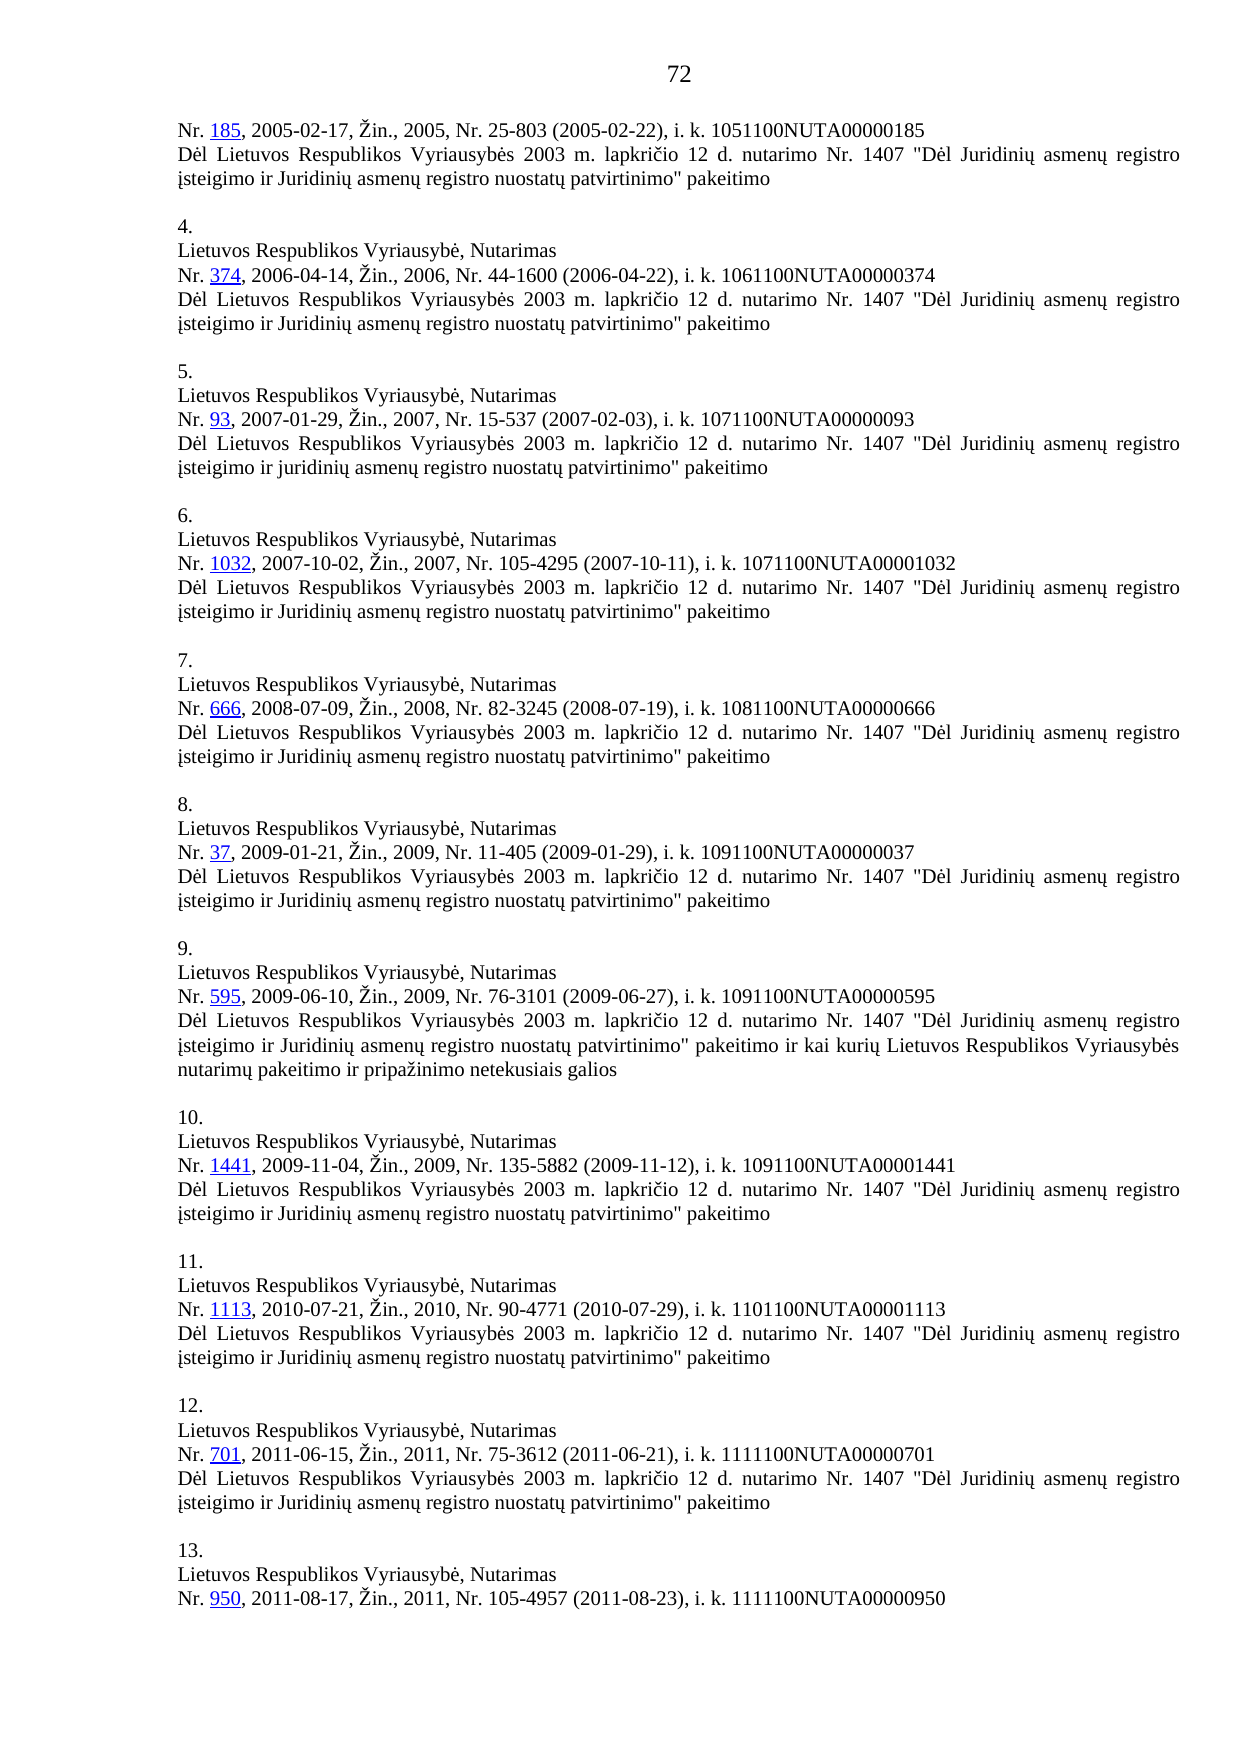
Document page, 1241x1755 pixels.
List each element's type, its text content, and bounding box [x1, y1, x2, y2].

text Lietuvos Respublikos Vyriausybė, Nutarimas [177, 1129, 1181, 1153]
text Dėl Lietuvos Respublikos Vyriausybės 2003 m. lapkričio 12 d. nutarimo Nr. 1407 "Dėl Juridinių asmenų registro įsteigimo ir Juridinių asmenų registro nuostatų patvirtinimo" pakeitimo [177, 1177, 1181, 1225]
text Lietuvos Respublikos Vyriausybė, Nutarimas [177, 527, 1181, 551]
text Dėl Lietuvos Respublikos Vyriausybės 2003 m. lapkričio 12 d. nutarimo Nr. 1407 "Dėl Juridinių asmenų registro įsteigimo ir Juridinių asmenų registro nuostatų patvirtinimo" pakeitimo [177, 575, 1181, 623]
text Nr. 1032, 2007-10-02, Žin., 2007, Nr. 105-4295 (2007-10-11), i. k. 1071100NUTA00001032 [177, 551, 1181, 575]
text Lietuvos Respublikos Vyriausybė, Nutarimas [177, 672, 1181, 696]
text Lietuvos Respublikos Vyriausybė, Nutarimas [177, 1562, 1181, 1586]
text 6. [177, 503, 1181, 527]
text Nr. 950, 2011-08-17, Žin., 2011, Nr. 105-4957 (2011-08-23), i. k. 1111100NUTA00000950 [177, 1586, 1181, 1610]
text Nr. 185, 2005-02-17, Žin., 2005, Nr. 25-803 (2005-02-22), i. k. 1051100NUTA00000185 [177, 118, 1181, 142]
text Dėl Lietuvos Respublikos Vyriausybės 2003 m. lapkričio 12 d. nutarimo Nr. 1407 "Dėl Juridinių asmenų registro įsteigimo ir Juridinių asmenų registro nuostatų patvirtinimo" pakeitimo [177, 142, 1181, 190]
text Lietuvos Respublikos Vyriausybė, Nutarimas [177, 383, 1181, 407]
text 11. [177, 1249, 1181, 1273]
text 12. [177, 1393, 1181, 1417]
text Lietuvos Respublikos Vyriausybė, Nutarimas [177, 1417, 1181, 1442]
text 13. [177, 1538, 1181, 1562]
text Dėl Lietuvos Respublikos Vyriausybės 2003 m. lapkričio 12 d. nutarimo Nr. 1407 "Dėl Juridinių asmenų registro įsteigimo ir Juridinių asmenų registro nuostatų patvirtinimo" pakeitimo [177, 720, 1181, 768]
text Nr. 93, 2007-01-29, Žin., 2007, Nr. 15-537 (2007-02-03), i. k. 1071100NUTA00000093 [177, 407, 1181, 431]
text Dėl Lietuvos Respublikos Vyriausybės 2003 m. lapkričio 12 d. nutarimo Nr. 1407 "Dėl Juridinių asmenų registro įsteigimo ir Juridinių asmenų registro nuostatų patvirtinimo" pakeitimo [177, 287, 1181, 335]
text 5. [177, 359, 1181, 383]
text Lietuvos Respublikos Vyriausybė, Nutarimas [177, 816, 1181, 840]
text 7. [177, 647, 1181, 672]
text Dėl Lietuvos Respublikos Vyriausybės 2003 m. lapkričio 12 d. nutarimo Nr. 1407 "Dėl Juridinių asmenų registro įsteigimo ir Juridinių asmenų registro nuostatų patvirtinimo" pakeitimo [177, 864, 1181, 912]
text Nr. 374, 2006-04-14, Žin., 2006, Nr. 44-1600 (2006-04-22), i. k. 1061100NUTA00000374 [177, 262, 1181, 287]
text 4. [177, 214, 1181, 238]
text Nr. 701, 2011-06-15, Žin., 2011, Nr. 75-3612 (2011-06-21), i. k. 1111100NUTA00000701 [177, 1442, 1181, 1466]
text Dėl Lietuvos Respublikos Vyriausybės 2003 m. lapkričio 12 d. nutarimo Nr. 1407 "Dėl Juridinių asmenų registro įsteigimo ir Juridinių asmenų registro nuostatų patvirtinimo" pakeitimo [177, 1466, 1181, 1514]
text Lietuvos Respublikos Vyriausybė, Nutarimas [177, 1273, 1181, 1297]
text Nr. 1441, 2009-11-04, Žin., 2009, Nr. 135-5882 (2009-11-12), i. k. 1091100NUTA00001441 [177, 1153, 1181, 1177]
text Nr. 595, 2009-06-10, Žin., 2009, Nr. 76-3101 (2009-06-27), i. k. 1091100NUTA00000595 [177, 984, 1181, 1008]
text Nr. 1113, 2010-07-21, Žin., 2010, Nr. 90-4771 (2010-07-29), i. k. 1101100NUTA00001113 [177, 1297, 1181, 1321]
text 8. [177, 792, 1181, 816]
text Lietuvos Respublikos Vyriausybė, Nutarimas [177, 960, 1181, 984]
text 10. [177, 1105, 1181, 1129]
text Lietuvos Respublikos Vyriausybė, Nutarimas [177, 238, 1181, 262]
text 9. [177, 936, 1181, 960]
text Dėl Lietuvos Respublikos Vyriausybės 2003 m. lapkričio 12 d. nutarimo Nr. 1407 "Dėl Juridinių asmenų registro įsteigimo ir Juridinių asmenų registro nuostatų patvirtinimo" pakeitimo ir kai kurių Lietuvos Respublikos Vyriausybės nutarimų pakeitimo ir pripažinimo netekusiais galios [177, 1008, 1181, 1081]
text Nr. 37, 2009-01-21, Žin., 2009, Nr. 11-405 (2009-01-29), i. k. 1091100NUTA00000037 [177, 840, 1181, 864]
text Nr. 666, 2008-07-09, Žin., 2008, Nr. 82-3245 (2008-07-19), i. k. 1081100NUTA00000666 [177, 696, 1181, 720]
text Dėl Lietuvos Respublikos Vyriausybės 2003 m. lapkričio 12 d. nutarimo Nr. 1407 "Dėl Juridinių asmenų registro įsteigimo ir Juridinių asmenų registro nuostatų patvirtinimo" pakeitimo [177, 1321, 1181, 1369]
text Dėl Lietuvos Respublikos Vyriausybės 2003 m. lapkričio 12 d. nutarimo Nr. 1407 "Dėl Juridinių asmenų registro įsteigimo ir juridinių asmenų registro nuostatų patvirtinimo" pakeitimo [177, 431, 1181, 479]
